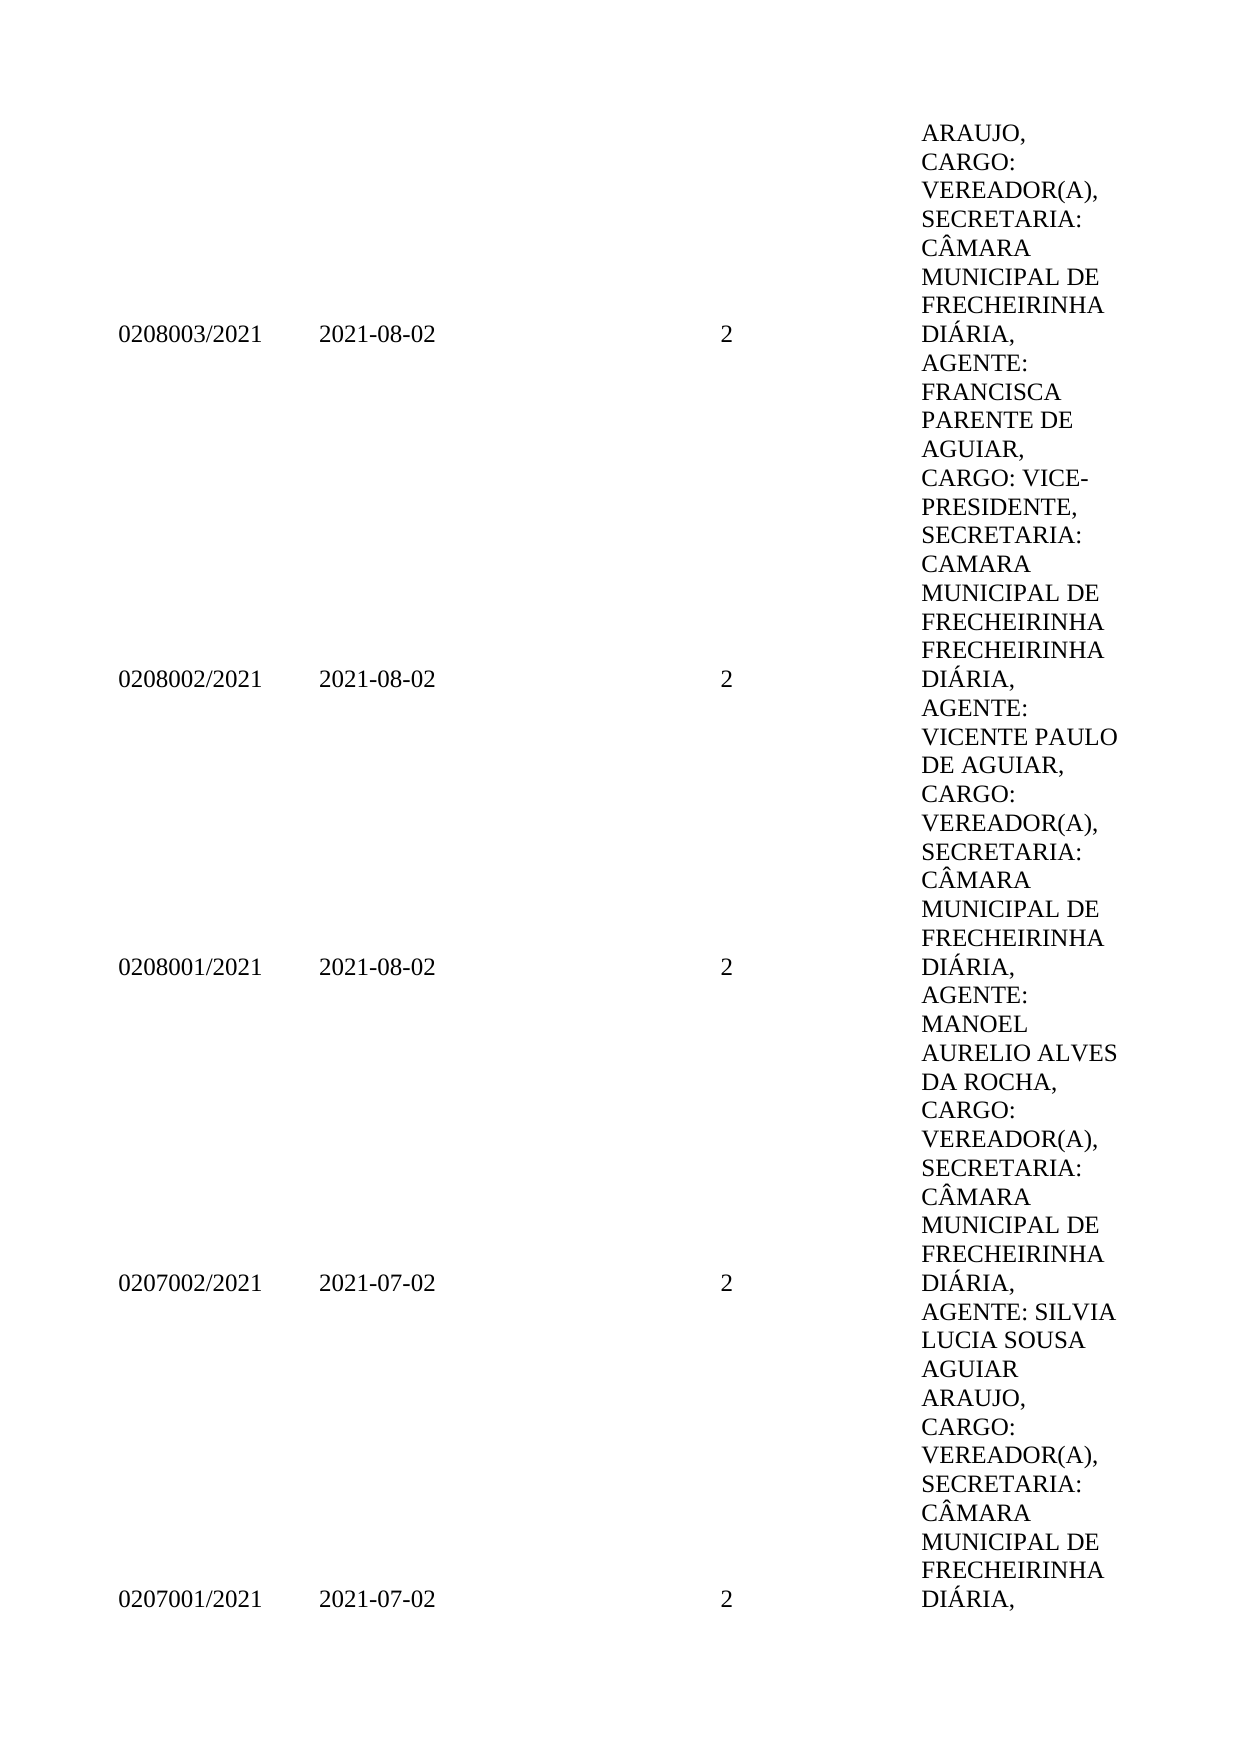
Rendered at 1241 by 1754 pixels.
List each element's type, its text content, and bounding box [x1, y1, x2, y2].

table_cell ARAUJO, CARGO: VEREADOR(A), SECRETARIA: CÂMARA MUNICIPAL DE FRECHEIRINHA [921, 118, 1122, 319]
table_cell 2 [720, 664, 921, 952]
table_cell 2021-07-02 [319, 1584, 519, 1613]
table_cell 2 [720, 1268, 921, 1584]
table_cell 2 [720, 1584, 921, 1613]
table_cell 0207001/2021 [118, 1584, 319, 1613]
table_cell 0208001/2021 [118, 952, 319, 1268]
table_cell DIÁRIA, AGENTE: SILVIA LUCIA SOUSA AGUIAR ARAUJO, CARGO: VEREADOR(A), SECRETARIA: CÂMARA MUNICIPAL DE FRECHEIRINHA [921, 1268, 1122, 1584]
table_cell 0208003/2021 [118, 319, 319, 664]
table_cell [520, 1584, 720, 1613]
table_cell [720, 118, 921, 319]
table_cell 2021-08-02 [319, 952, 519, 1268]
table_cell [520, 1268, 720, 1584]
table_cell [520, 319, 720, 664]
table_cell [520, 952, 720, 1268]
table_cell DIÁRIA, [921, 1584, 1122, 1613]
table_cell 0207002/2021 [118, 1268, 319, 1584]
table_cell DIÁRIA, AGENTE: VICENTE PAULO DE AGUIAR, CARGO: VEREADOR(A), SECRETARIA: CÂMARA MUNICIPAL DE FRECHEIRINHA [921, 664, 1122, 952]
table_cell [319, 118, 519, 319]
table_cell 2 [720, 319, 921, 664]
table_cell [118, 118, 319, 319]
table_cell DIÁRIA, AGENTE: MANOEL AURELIO ALVES DA ROCHA, CARGO: VEREADOR(A), SECRETARIA: CÂMARA MUNICIPAL DE FRECHEIRINHA [921, 952, 1122, 1268]
table_cell DIÁRIA, AGENTE: FRANCISCA PARENTE DE AGUIAR, CARGO: VICE-PRESIDENTE, SECRETARIA: CAMARA MUNICIPAL DE FRECHEIRINHA FRECHEIRINHA [921, 319, 1122, 664]
table_cell [520, 118, 720, 319]
table_cell 2021-08-02 [319, 664, 519, 952]
table_cell 2021-08-02 [319, 319, 519, 664]
table_cell 2021-07-02 [319, 1268, 519, 1584]
table_cell 0208002/2021 [118, 664, 319, 952]
table_cell [520, 664, 720, 952]
table_cell 2 [720, 952, 921, 1268]
